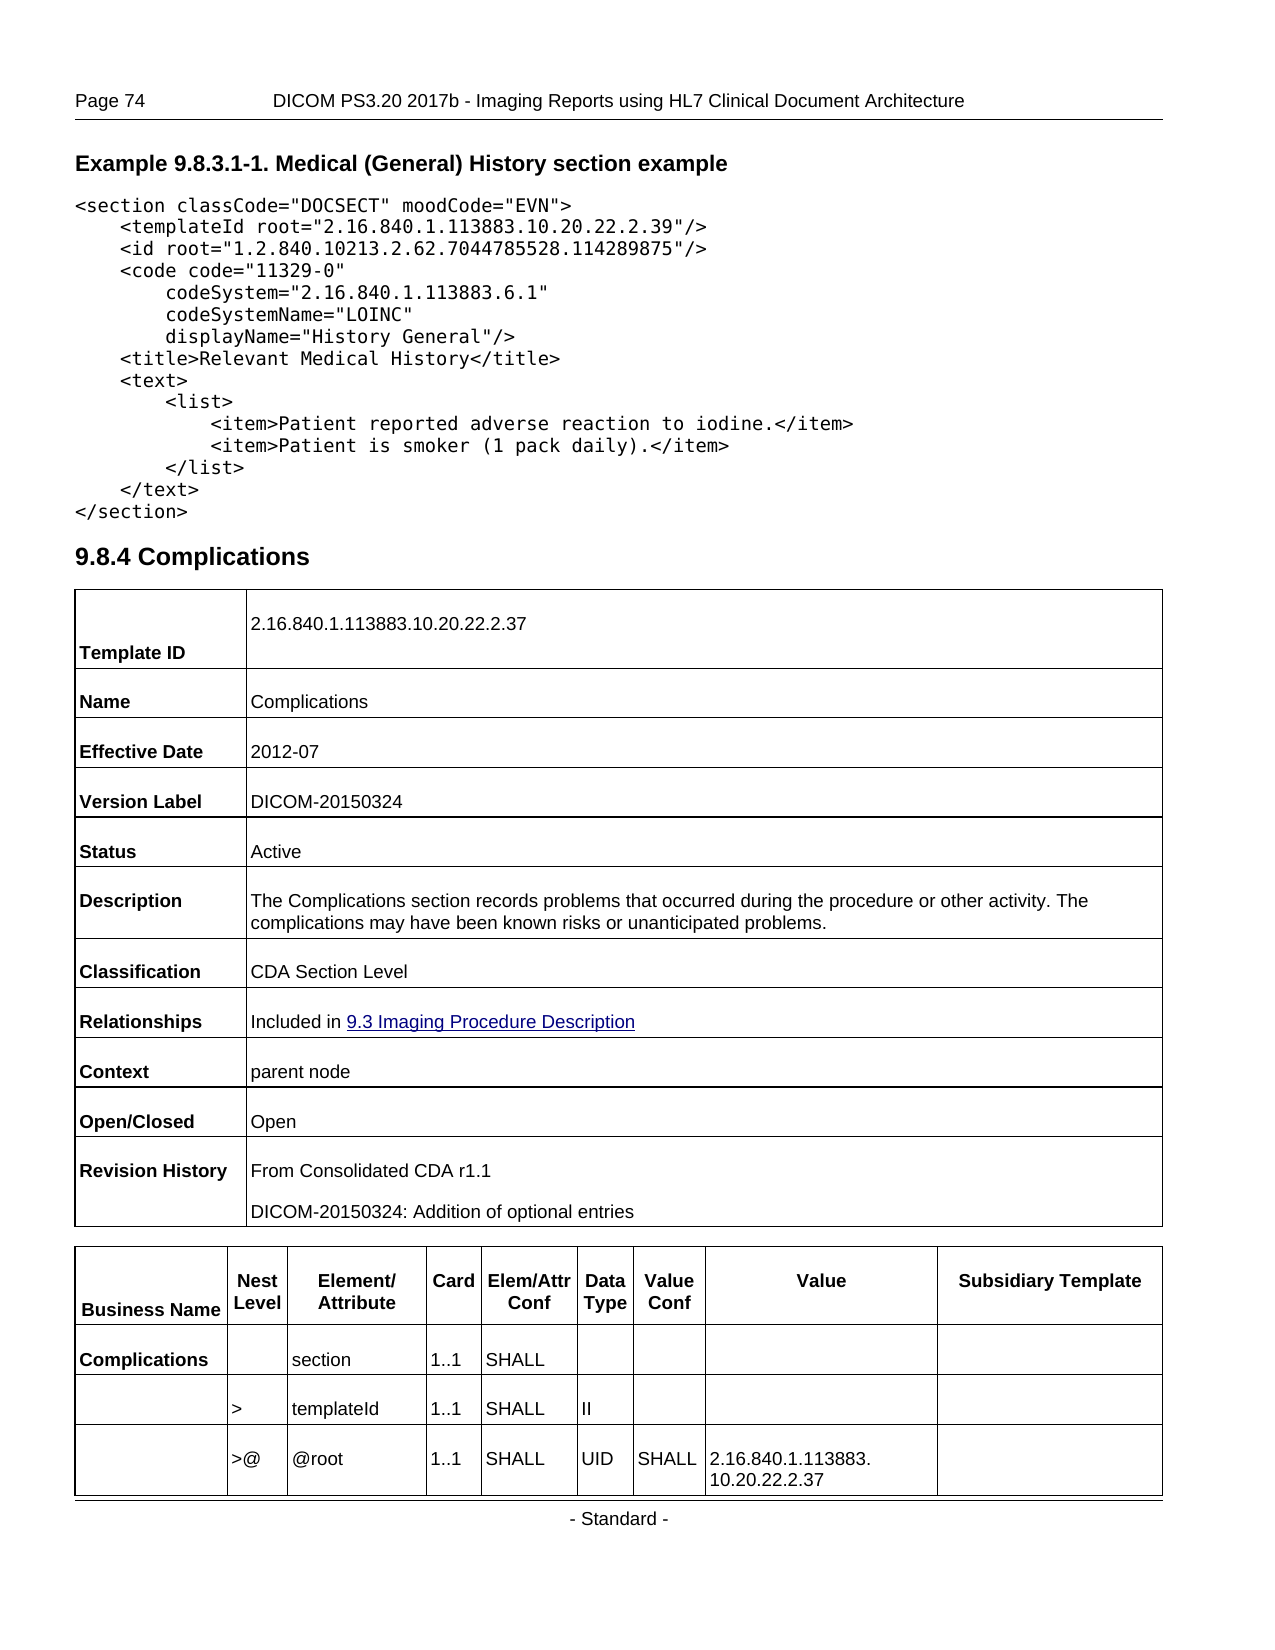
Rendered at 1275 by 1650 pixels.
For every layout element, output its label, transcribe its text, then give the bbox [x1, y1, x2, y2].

table_cell [938, 1375, 1162, 1424]
table_cell [706, 1375, 937, 1424]
table_cell Version Label [76, 768, 246, 816]
table_cell [634, 1325, 705, 1374]
table_cell parent node [247, 1038, 1162, 1086]
table_cell [578, 1325, 633, 1374]
table_cell [76, 1425, 227, 1495]
table_header Value [706, 1247, 937, 1324]
table_cell > [228, 1375, 287, 1424]
table_cell 2012-07 [247, 718, 1162, 767]
table_cell II [578, 1375, 633, 1424]
table_cell >@ [228, 1425, 287, 1495]
table_cell Open [247, 1088, 1162, 1136]
table_cell Description [76, 867, 246, 937]
table_cell [76, 1375, 227, 1424]
table_cell UID [578, 1425, 633, 1495]
table_header 2.16.840.1.113883.​10.20.22.2.37 [247, 590, 1162, 667]
table_cell section [288, 1325, 426, 1374]
table_cell [938, 1325, 1162, 1374]
table_cell Effective Date [76, 718, 246, 767]
text Example 9.8.3.1-1. Medical (General) History section example [75, 150, 1162, 176]
table_cell CDA Section Level [247, 939, 1162, 987]
table_cell 1..1 [427, 1375, 481, 1424]
table_cell [938, 1425, 1162, 1495]
table_header Business Name [76, 1247, 227, 1324]
table_cell Name [76, 669, 246, 717]
text 9.8.4 Complications [75, 541, 1162, 570]
table_header Data Type [578, 1247, 633, 1324]
text <section classCode="DOCSECT" moodCode="EVN"> <templateId root="2.16.840.1.113883.10.20.22.2.39"/> <id root="1.2.840.10213.2.62.7044785528.114289875"/> <code code="11329-0" codeSystem="2.16.840.1.113883.6.1" codeSystemName="LOINC" displayName="History General"/> <title>Relevant Medical History</title> <text> <list> <item>Patient reported adverse reaction to iodine.</item> <item>Patient is smoker (1 pack daily).</item> </list> </text> </section> [75, 194, 1162, 523]
table_cell SHALL [482, 1375, 577, 1424]
table_cell SHALL [482, 1425, 577, 1495]
table_cell Status [76, 818, 246, 866]
table_cell Complications [76, 1325, 227, 1374]
table_header Nest Level [228, 1247, 287, 1324]
table_cell Relationships [76, 988, 246, 1037]
table_cell The Complications section records problems that occurred during the procedure or other activity. The complications may have been known risks or unanticipated problems. [247, 867, 1162, 937]
table_cell template​Id [288, 1375, 426, 1424]
table_cell 2.16.840.1.113883.​10.20.22.2.37 [706, 1425, 937, 1495]
table_cell Classification [76, 939, 246, 987]
table_cell SHALL [634, 1425, 705, 1495]
table_header Element/​Attribute [288, 1247, 426, 1324]
table_cell SHALL [482, 1325, 577, 1374]
table_cell @root [288, 1425, 426, 1495]
table_header Elem/Attr Conf [482, 1247, 577, 1324]
table_cell [706, 1325, 937, 1374]
table_header Template ID [76, 590, 246, 667]
table_cell Revision History [76, 1137, 246, 1226]
table_cell Included in 9.3 Imaging Procedure Description [247, 988, 1162, 1037]
table_cell Active [247, 818, 1162, 866]
table_cell [228, 1325, 287, 1374]
table_cell Open/Closed [76, 1088, 246, 1136]
table_cell From Consolidated CDA r1.1 DICOM-20150324: Addition of optional entries [247, 1137, 1162, 1226]
table_header Card [427, 1247, 481, 1324]
table_cell Context [76, 1038, 246, 1086]
table_cell 1..1 [427, 1325, 481, 1374]
table_cell DICOM-20150324 [247, 768, 1162, 816]
table_cell Complications [247, 669, 1162, 717]
table_cell 1..1 [427, 1425, 481, 1495]
table_header Value Conf [634, 1247, 705, 1324]
table_cell [634, 1375, 705, 1424]
table_header Subsidiary Template [938, 1247, 1162, 1324]
